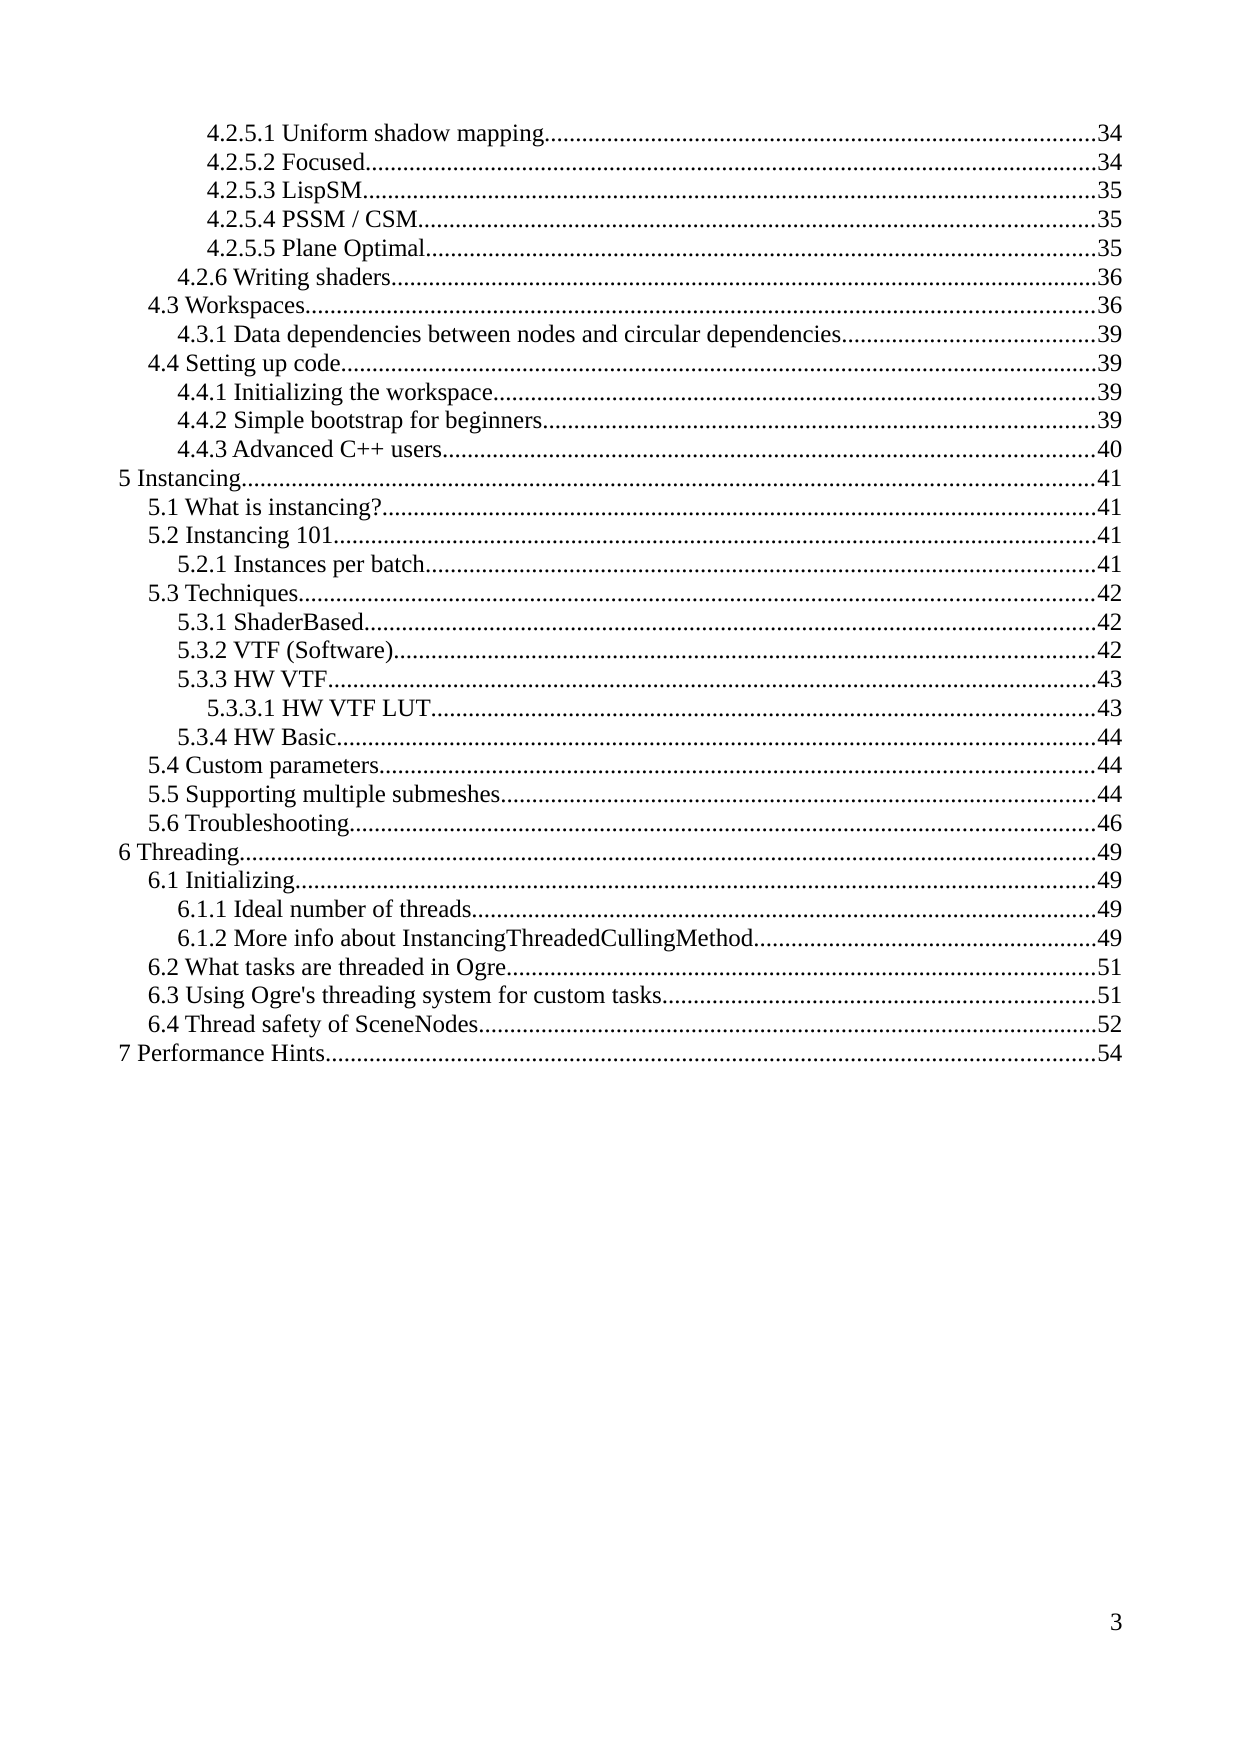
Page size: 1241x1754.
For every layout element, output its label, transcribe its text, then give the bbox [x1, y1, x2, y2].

text 4.3.1 Data dependencies between nodes and circular dependencies 39 [177, 319, 1122, 348]
text 4.4.3 Advanced C++ users 40 [177, 434, 1122, 463]
text 5.3.4 HW Basic 44 [177, 722, 1122, 751]
text 6.1.1 Ideal number of threads 49 [177, 894, 1122, 923]
text 5.3.1 ShaderBased 42 [177, 607, 1122, 636]
text 4.2.5.3 LispSM 35 [207, 176, 1122, 204]
text 6 Threading 49 [118, 837, 1122, 866]
text 6.1 Initializing 49 [148, 866, 1122, 894]
text 4.2.6 Writing shaders 36 [177, 262, 1122, 291]
text 6.2 What tasks are threaded in Ogre 51 [148, 952, 1122, 981]
text 5.5 Supporting multiple submeshes 44 [148, 779, 1122, 808]
text 5.4 Custom parameters 44 [148, 751, 1122, 779]
text 5.3 Techniques 42 [148, 578, 1122, 607]
text 4.4 Setting up code 39 [148, 348, 1122, 377]
text 5.3.3.1 HW VTF LUT 43 [207, 693, 1122, 722]
text 4.2.5.4 PSSM / CSM 35 [207, 204, 1122, 233]
text 5.6 Troubleshooting 46 [148, 808, 1122, 837]
text 5.1 What is instancing? 41 [148, 492, 1122, 521]
text 5.3.3 HW VTF 43 [177, 664, 1122, 693]
text 4.4.1 Initializing the workspace 39 [177, 377, 1122, 406]
text 7 Performance Hints 54 [118, 1038, 1122, 1067]
text 5.2 Instancing 101 41 [148, 521, 1122, 549]
text 5 Instancing 41 [118, 463, 1122, 492]
text 4.3 Workspaces 36 [148, 291, 1122, 319]
text 6.4 Thread safety of SceneNodes 52 [148, 1009, 1122, 1038]
text 5.3.2 VTF (Software) 42 [177, 636, 1122, 664]
text 6.3 Using Ogre's threading system for custom tasks 51 [148, 981, 1122, 1009]
text 4.2.5.1 Uniform shadow mapping 34 [207, 118, 1122, 147]
text 4.2.5.2 Focused 34 [207, 147, 1122, 176]
text 4.2.5.5 Plane Optimal 35 [207, 233, 1122, 262]
text 6.1.2 More info about InstancingThreadedCullingMethod 49 [177, 923, 1122, 952]
text 5.2.1 Instances per batch 41 [177, 549, 1122, 578]
text 4.4.2 Simple bootstrap for beginners 39 [177, 406, 1122, 434]
